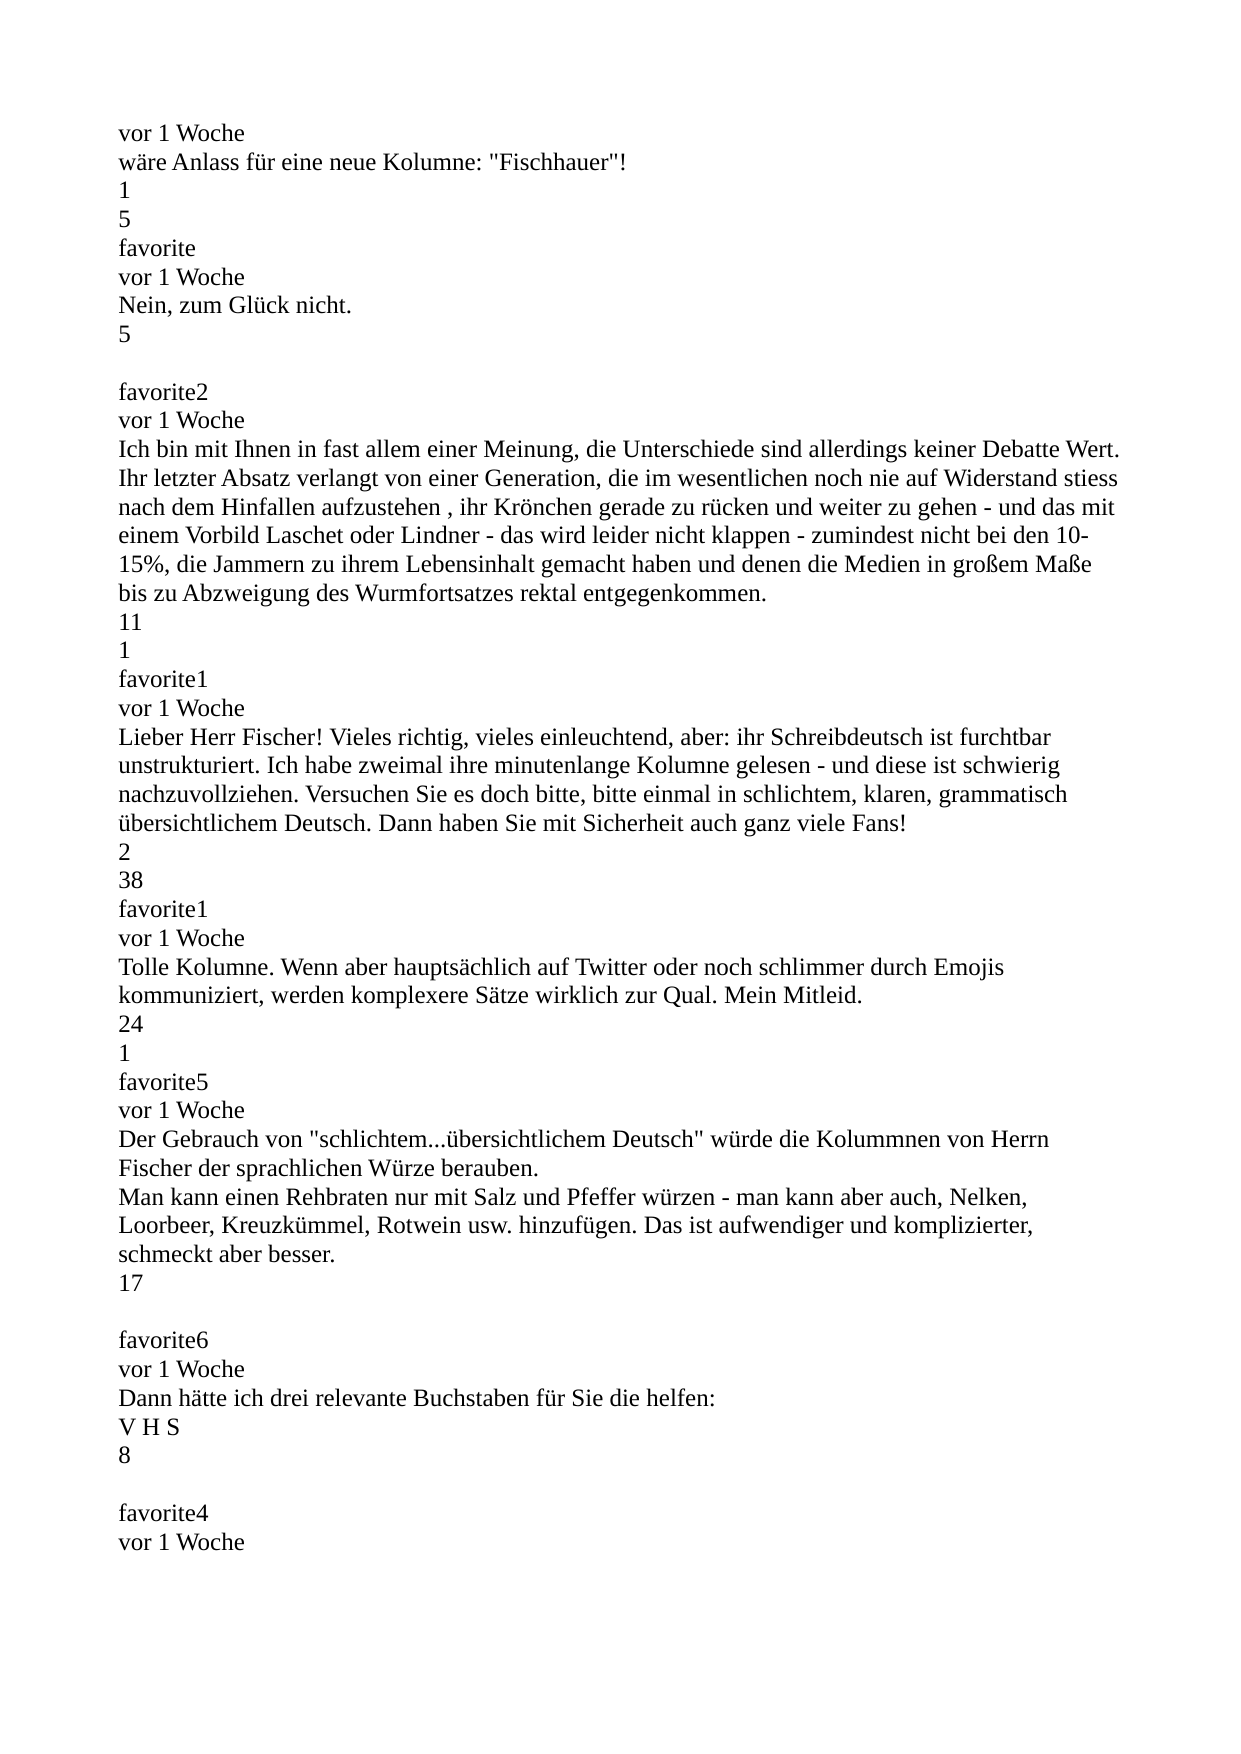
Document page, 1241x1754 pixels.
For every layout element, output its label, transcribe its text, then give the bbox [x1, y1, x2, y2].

text vor 1 Woche [118, 406, 1122, 434]
text Ihr letzter Absatz verlangt von einer Generation, die im wesentlichen noch nie auf Widerstand stiess nach dem Hinfallen aufzustehen , ihr Krönchen gerade zu rücken und weiter zu gehen - und das mit einem Vorbild Laschet oder Lindner - das wird leider nicht klappen - zumindest nicht bei den 10-15%, die Jammern zu ihrem Lebensinhalt gemacht haben und denen die Medien in großem Maße bis zu Abzweigung des Wurmfortsatzes rektal entgegenkommen. [118, 463, 1122, 607]
text 5 [118, 319, 1122, 348]
text vor 1 Woche [118, 1354, 1122, 1383]
text favorite2 [118, 377, 1122, 406]
text Dann hätte ich drei relevante Buchstaben für Sie die helfen: [118, 1383, 1122, 1412]
text 38 [118, 866, 1122, 894]
text vor 1 Woche [118, 1527, 1122, 1556]
text Lieber Herr Fischer! Vieles richtig, vieles einleuchtend, aber: ihr Schreibdeutsch ist furchtbar unstrukturiert. Ich habe zweimal ihre minutenlange Kolumne gelesen - und diese ist schwierig nachzuvollziehen. Versuchen Sie es doch bitte, bitte einmal in schlichtem, klaren, grammatisch übersichtlichem Deutsch. Dann haben Sie mit Sicherheit auch ganz viele Fans! [118, 722, 1122, 837]
text favorite1 [118, 894, 1122, 923]
text favorite1 [118, 664, 1122, 693]
text Der Gebrauch von "schlichtem...übersichtlichem Deutsch" würde die Kolummnen von Herrn Fischer der sprachlichen Würze berauben. [118, 1124, 1122, 1182]
text 8 [118, 1441, 1122, 1469]
text favorite6 [118, 1326, 1122, 1354]
text Tolle Kolumne. Wenn aber hauptsächlich auf Twitter oder noch schlimmer durch Emojis kommuniziert, werden komplexere Sätze wirklich zur Qual. Mein Mitleid. [118, 952, 1122, 1009]
text vor 1 Woche [118, 118, 1122, 147]
text 1 [118, 1038, 1122, 1067]
text vor 1 Woche [118, 1096, 1122, 1124]
text 1 [118, 176, 1122, 204]
text V H S [118, 1412, 1122, 1441]
text 5 [118, 204, 1122, 233]
text vor 1 Woche [118, 923, 1122, 952]
text favorite [118, 233, 1122, 262]
text 2 [118, 837, 1122, 866]
text Nein, zum Glück nicht. [118, 291, 1122, 319]
text 17 [118, 1268, 1122, 1297]
text Ich bin mit Ihnen in fast allem einer Meinung, die Unterschiede sind allerdings keiner Debatte Wert. [118, 434, 1122, 463]
text favorite5 [118, 1067, 1122, 1096]
text 11 [118, 607, 1122, 636]
text 24 [118, 1009, 1122, 1038]
text favorite4 [118, 1498, 1122, 1527]
text vor 1 Woche [118, 262, 1122, 291]
text wäre Anlass für eine neue Kolumne: "Fischhauer"! [118, 147, 1122, 176]
text 1 [118, 636, 1122, 664]
text vor 1 Woche [118, 693, 1122, 722]
text Man kann einen Rehbraten nur mit Salz und Pfeffer würzen - man kann aber auch, Nelken, Loorbeer, Kreuzkümmel, Rotwein usw. hinzufügen. Das ist aufwendiger und komplizierter, schmeckt aber besser. [118, 1182, 1122, 1268]
